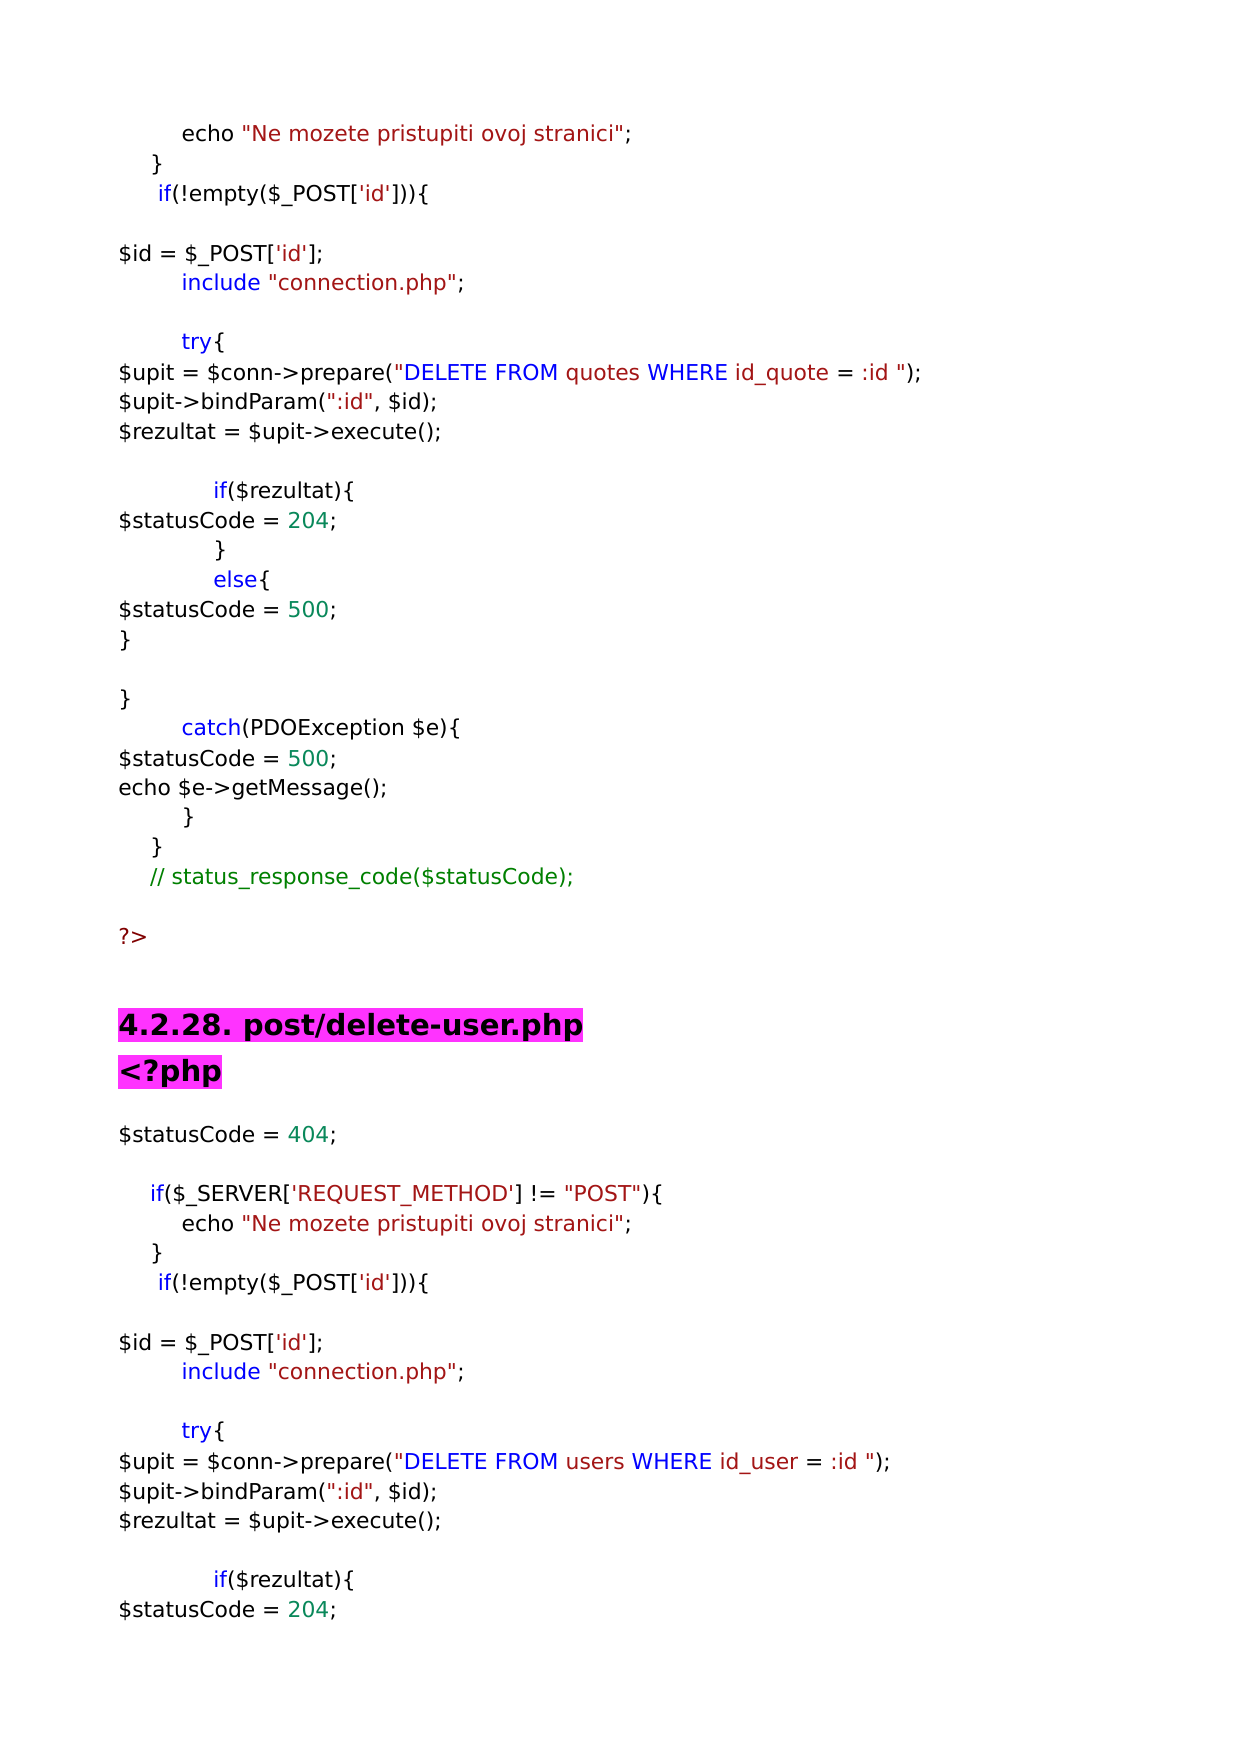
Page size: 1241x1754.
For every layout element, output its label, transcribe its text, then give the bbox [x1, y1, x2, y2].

text $rezultat = $upit->execute(); [118, 415, 1122, 445]
text include "connection.php"; [118, 1356, 1122, 1386]
text echo "Ne mozete pristupiti ovoj stranici"; [118, 118, 1122, 148]
text $statusCode = 404; [118, 1118, 1122, 1148]
text } [118, 801, 1122, 831]
text // status_response_code($statusCode); [118, 860, 1122, 890]
text if(!empty($_POST['id'])){ [118, 1267, 1122, 1296]
text } [118, 1237, 1122, 1267]
text echo "Ne mozete pristupiti ovoj stranici"; [118, 1207, 1122, 1237]
text else{ [118, 563, 1122, 593]
text $statusCode = 204; [118, 1593, 1122, 1623]
text try{ [118, 326, 1122, 356]
text $statusCode = 500; [118, 593, 1122, 623]
text } [118, 831, 1122, 860]
text $upit->bindParam(":id", $id); [118, 1474, 1122, 1504]
text if($rezultat){ [118, 1564, 1122, 1593]
text $upit = $conn->prepare("DELETE FROM quotes WHERE id_quote = :id "); [118, 356, 1122, 385]
text $rezultat = $upit->execute(); [118, 1504, 1122, 1534]
text if($rezultat){ [118, 474, 1122, 504]
text } [118, 534, 1122, 563]
text $id = $_POST['id']; [118, 237, 1122, 267]
text if(!empty($_POST['id'])){ [118, 177, 1122, 207]
text } [118, 682, 1122, 712]
text ?> [118, 920, 1122, 949]
text $statusCode = 500; [118, 742, 1122, 771]
text try{ [118, 1415, 1122, 1445]
text $statusCode = 204; [118, 504, 1122, 534]
text include "connection.php"; [118, 267, 1122, 296]
text echo $e->getMessage(); [118, 771, 1122, 801]
text $upit = $conn->prepare("DELETE FROM users WHERE id_user = :id "); [118, 1445, 1122, 1474]
text } [118, 148, 1122, 177]
text $id = $_POST['id']; [118, 1326, 1122, 1356]
text $upit->bindParam(":id", $id); [118, 385, 1122, 415]
text <?php [118, 1055, 1122, 1089]
subtitle 4.2.28. post/delete-user.php [118, 1008, 1122, 1042]
text catch(PDOException $e){ [118, 712, 1122, 742]
text if($_SERVER['REQUEST_METHOD'] != "POST"){ [118, 1178, 1122, 1207]
text } [118, 623, 1122, 652]
